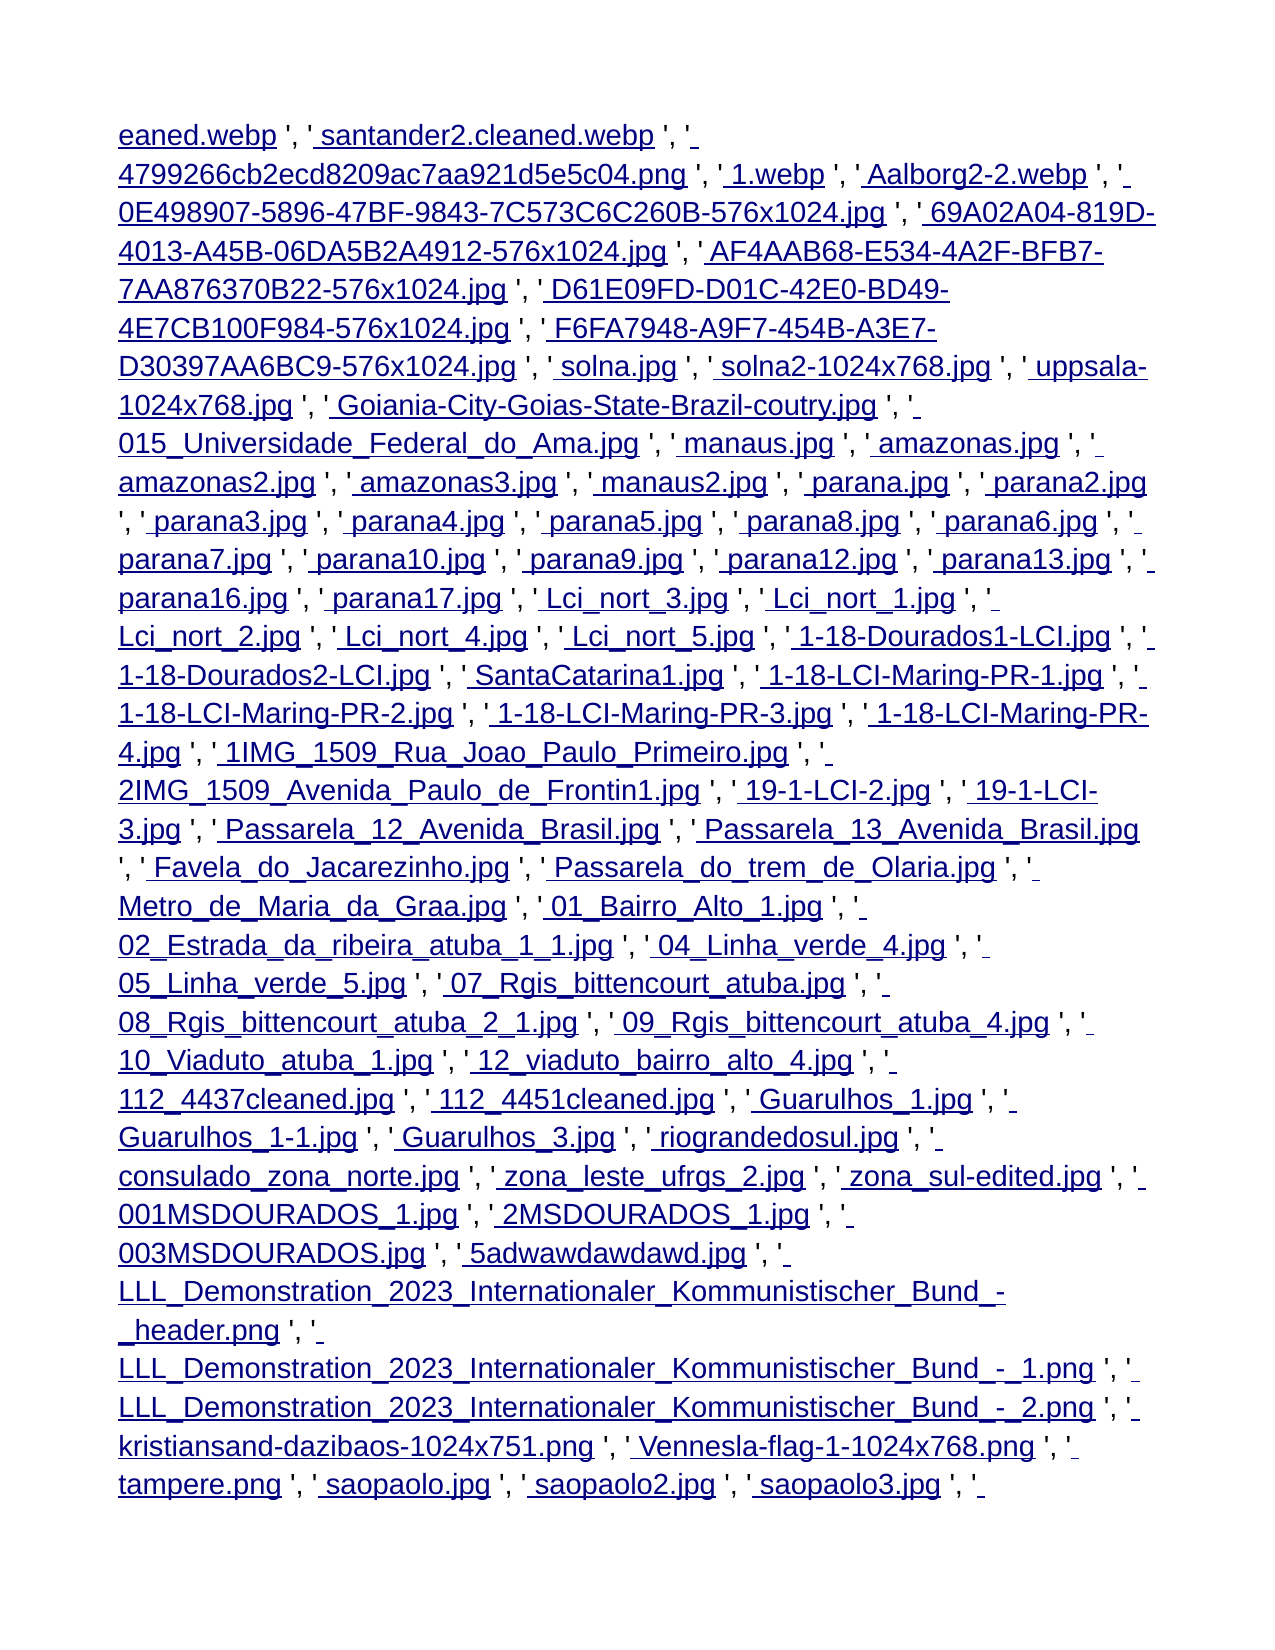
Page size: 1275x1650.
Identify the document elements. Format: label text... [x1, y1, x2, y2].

text eaned.webp ', ' santander2.cleaned.webp ', ' 4799266cb2ecd8209ac7aa921d5e5c04.png ', ' 1.webp ', ' Aalborg2-2.webp ', ' 0E498907-5896-47BF-9843-7C573C6C260B-576x1024.jpg ', ' 69A02A04-819D-4013-A45B-06DA5B2A4912-576x1024.jpg ', ' AF4AAB68-E534-4A2F-BFB7-7AA876370B22-576x1024.jpg ', ' D61E09FD-D01C-42E0-BD49-4E7CB100F984-576x1024.jpg ', ' F6FA7948-A9F7-454B-A3E7-D30397AA6BC9-576x1024.jpg ', ' solna.jpg ', ' solna2-1024x768.jpg ', ' uppsala-1024x768.jpg ', ' Goiania-City-Goias-State-Brazil-coutry.jpg ', ' 015_Universidade_Federal_do_Ama.jpg ', ' manaus.jpg ', ' amazonas.jpg ', ' amazonas2.jpg ', ' amazonas3.jpg ', ' manaus2.jpg ', ' parana.jpg ', ' parana2.jpg ', ' parana3.jpg ', ' parana4.jpg ', ' parana5.jpg ', ' parana8.jpg ', ' parana6.jpg ', ' parana7.jpg ', ' parana10.jpg ', ' parana9.jpg ', ' parana12.jpg ', ' parana13.jpg ', ' parana16.jpg ', ' parana17.jpg ', ' Lci_nort_3.jpg ', ' Lci_nort_1.jpg ', ' Lci_nort_2.jpg ', ' Lci_nort_4.jpg ', ' Lci_nort_5.jpg ', ' 1-18-Dourados1-LCI.jpg ', ' 1-18-Dourados2-LCI.jpg ', ' SantaCatarina1.jpg ', ' 1-18-LCI-Maring-PR-1.jpg ', ' 1-18-LCI-Maring-PR-2.jpg ', ' 1-18-LCI-Maring-PR-3.jpg ', ' 1-18-LCI-Maring-PR-4.jpg ', ' 1IMG_1509_Rua_Joao_Paulo_Primeiro.jpg ', ' 2IMG_1509_Avenida_Paulo_de_Frontin1.jpg ', ' 19-1-LCI-2.jpg ', ' 19-1-LCI-3.jpg ', ' Passarela_12_Avenida_Brasil.jpg ', ' Passarela_13_Avenida_Brasil.jpg ', ' Favela_do_Jacarezinho.jpg ', ' Passarela_do_trem_de_Olaria.jpg ', ' Metro_de_Maria_da_Graa.jpg ', ' 01_Bairro_Alto_1.jpg ', ' 02_Estrada_da_ribeira_atuba_1_1.jpg ', ' 04_Linha_verde_4.jpg ', ' 05_Linha_verde_5.jpg ', ' 07_Rgis_bittencourt_atuba.jpg ', ' 08_Rgis_bittencourt_atuba_2_1.jpg ', ' 09_Rgis_bittencourt_atuba_4.jpg ', ' 10_Viaduto_atuba_1.jpg ', ' 12_viaduto_bairro_alto_4.jpg ', ' 112_4437cleaned.jpg ', ' 112_4451cleaned.jpg ', ' Guarulhos_1.jpg ', ' Guarulhos_1-1.jpg ', ' Guarulhos_3.jpg ', ' riograndedosul.jpg ', ' consulado_zona_norte.jpg ', ' zona_leste_ufrgs_2.jpg ', ' zona_sul-edited.jpg ', ' 001MSDOURADOS_1.jpg ', ' 2MSDOURADOS_1.jpg ', ' 003MSDOURADOS.jpg ', ' 5adwawdawdawd.jpg ', ' LLL_Demonstration_2023_Internationaler_Kommunistischer_Bund_-_header.png ', ' LLL_Demonstration_2023_Internationaler_Kommunistischer_Bund_-_1.png ', ' LLL_Demonstration_2023_Internationaler_Kommunistischer_Bund_-_2.png ', ' kristiansand-dazibaos-1024x751.png ', ' Vennesla-flag-1-1024x768.png ', ' tampere.png ', ' saopaolo.jpg ', ' saopaolo2.jpg ', ' saopaolo3.jpg ', ' [118, 118, 1157, 1501]
